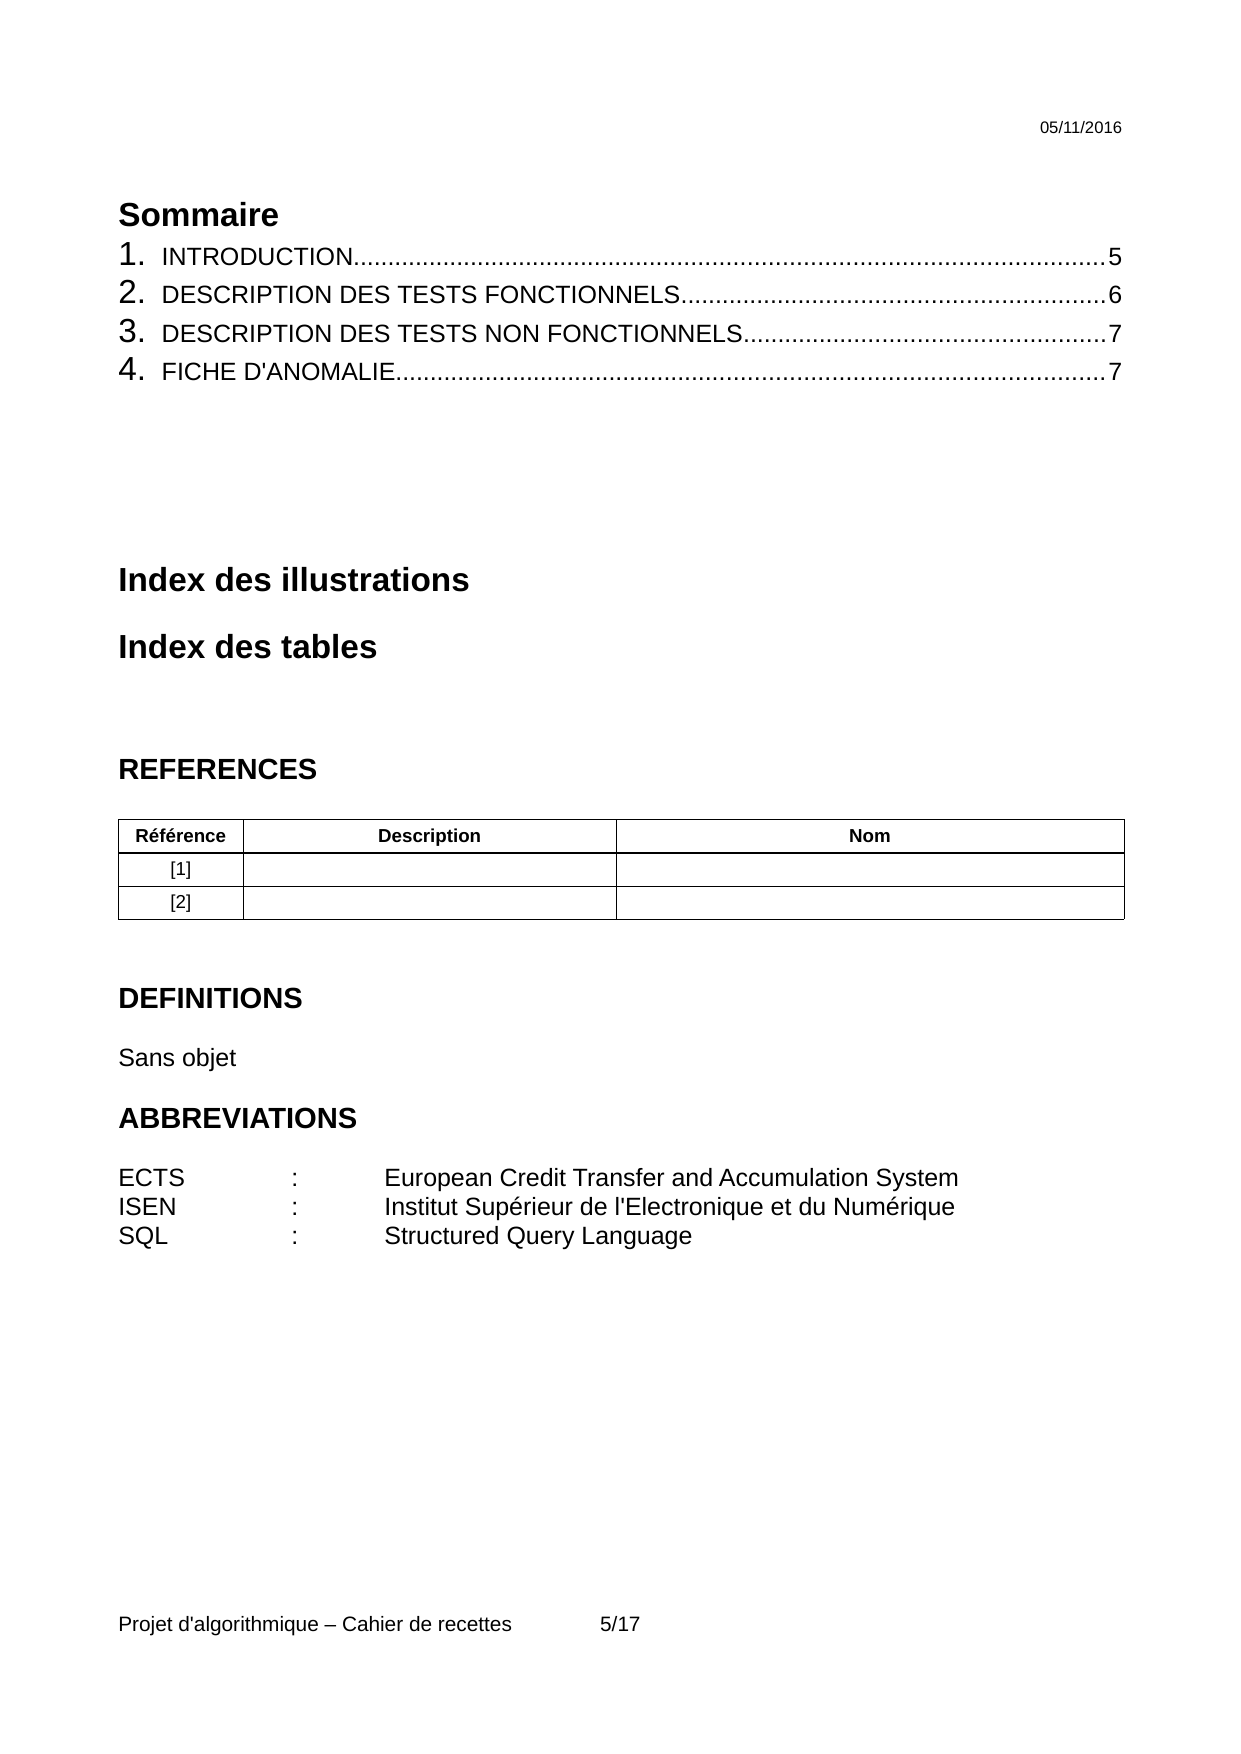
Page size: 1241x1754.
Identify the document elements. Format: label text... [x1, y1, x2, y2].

table_header [617, 887, 1124, 919]
table_header [244, 854, 616, 886]
text REFERENCES [118, 752, 1122, 819]
text DEFINITIONS [118, 981, 1122, 1014]
table_header [617, 854, 1124, 886]
text ABBREVIATIONS [118, 1101, 1122, 1134]
list DESCRIPTION DES TESTS FONCTIONNELS 6 [118, 272, 1122, 311]
list DESCRIPTION DES TESTS NON FONCTIONNELS 7 [118, 311, 1122, 349]
subtitle Index des tables [118, 627, 1122, 666]
text Sans objet [118, 1043, 1122, 1072]
list FICHE D'ANOMALIE 7 [118, 349, 1122, 388]
table_header [2] [119, 887, 243, 919]
table_header [1] [119, 854, 243, 886]
subtitle Sommaire [118, 196, 1122, 234]
list INTRODUCTION 5 [118, 234, 1122, 272]
table_header Référence [119, 820, 243, 852]
text ECTS : European Credit Transfer and Accumulation System [118, 1163, 1122, 1192]
table_header [244, 887, 616, 919]
text ISEN : Institut Supérieur de l'Electronique et du Numérique SQL : Structured Query Language [118, 1192, 1122, 1249]
table_header Nom [617, 820, 1124, 852]
subtitle Index des illustrations [118, 560, 1122, 599]
table_header Description [244, 820, 616, 852]
